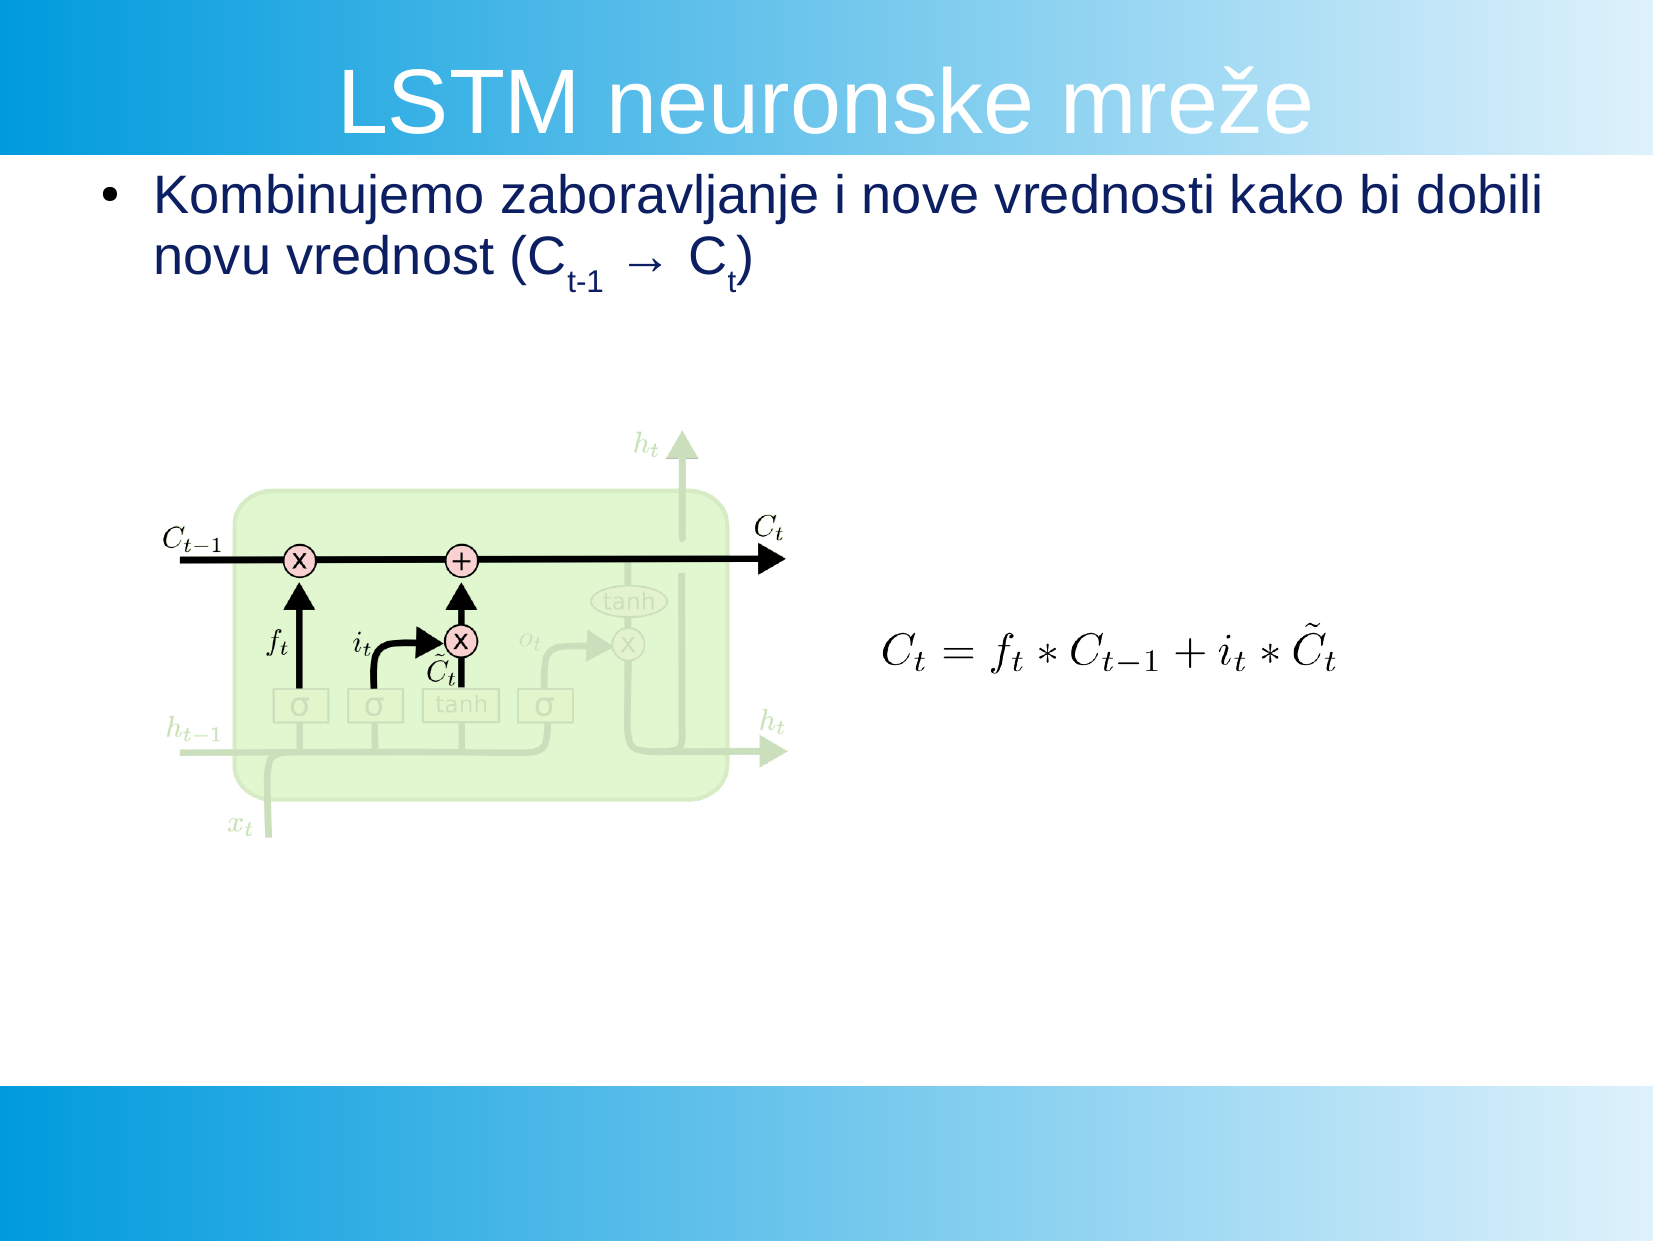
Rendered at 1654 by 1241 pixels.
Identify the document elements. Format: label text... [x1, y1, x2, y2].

list Kombinujemo zaboravljanje i nove vrednosti kako bi dobili novu vrednost (Ct-1 → Ct) [82, 165, 1571, 1066]
title LSTM neuronske mreže [82, 49, 1571, 155]
picture [146, 419, 1516, 843]
